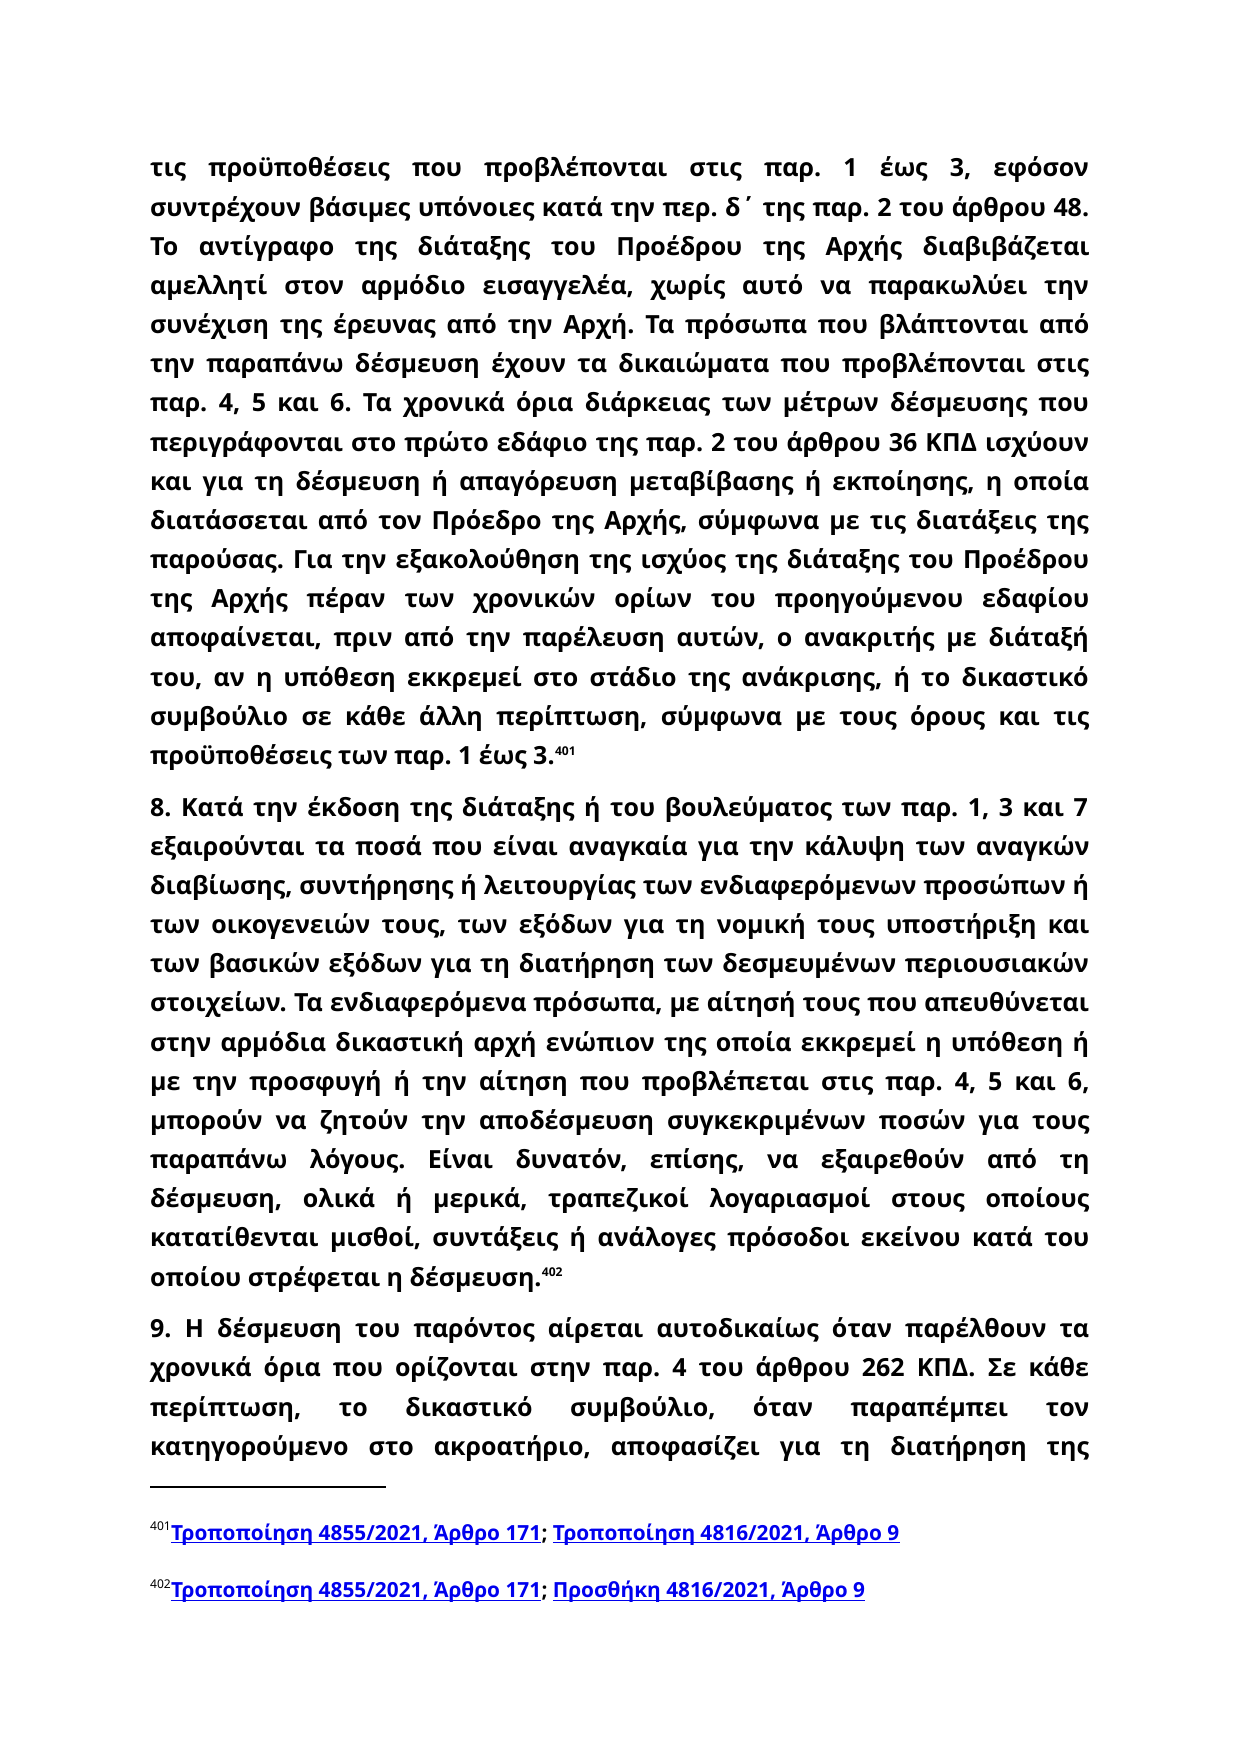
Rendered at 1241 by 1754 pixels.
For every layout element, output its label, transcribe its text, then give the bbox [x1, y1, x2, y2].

text 8. Κατά την έκδοση της διάταξης ή του βουλεύματος των παρ. 1, 3 και 7 εξαιρούνται τα ποσά που είναι αναγκαία για την κάλυψη των αναγκών διαβίωσης, συντήρησης ή λειτουργίας των ενδιαφερόμενων προσώπων ή των οικογενειών τους, των εξόδων για τη νομική τους υποστήριξη και των βασικών εξόδων για τη διατήρηση των δεσμευμένων περιουσιακών στοιχείων. Τα ενδιαφερόμενα πρόσωπα, με αίτησή τους που απευθύνεται στην αρμόδια δικαστική αρχή ενώπιον της οποία εκκρεμεί η υπόθεση ή με την προσφυγή ή την αίτηση που προβλέπεται στις παρ. 4, 5 και 6, μπορούν να ζητούν την αποδέσμευση συγκεκριμένων ποσών για τους παραπάνω λόγους. Είναι δυνατόν, επίσης, να εξαιρεθούν από τη δέσμευση, ολικά ή μερικά, τραπεζικοί λογαριασμοί στους οποίους κατατίθενται μισθοί, συντάξεις ή ανάλογες πρόσοδοι εκείνου κατά του οποίου στρέφεται η δέσμευση. [150, 789, 1090, 1293]
text τις προϋποθέσεις που προβλέπονται στις παρ. 1 έως 3, εφόσον συντρέχουν βάσιμες υπόνοιες κατά την περ. δ΄ της παρ. 2 του άρθρου 48. To αντίγραφο της διάταξης του Προέδρου της Αρχής διαβιβάζεται αμελλητί στον αρμόδιο εισαγγελέα, χωρίς αυτό να παρακωλύει την συνέχιση της έρευνας από την Αρχή. Τα πρόσωπα που βλάπτονται από την παραπάνω δέσμευση έχουν τα δικαιώματα που προβλέπονται στις παρ. 4, 5 και 6. Τα χρονικά όρια διάρκειας των μέτρων δέσμευσης που περιγράφονται στο πρώτο εδάφιο της παρ. 2 του άρθρου 36 ΚΠΔ ισχύουν και για τη δέσμευση ή απαγόρευση μεταβίβασης ή εκποίησης, η οποία διατάσσεται από τον Πρόεδρο της Αρχής, σύμφωνα με τις διατάξεις της παρούσας. Για την εξακολούθηση της ισχύος της διάταξης του Προέδρου της Αρχής πέραν των χρονικών ορίων του προηγούμενου εδαφίου αποφαίνεται, πριν από την παρέλευση αυτών, ο ανακριτής με διάταξή του, αν η υπόθεση εκκρεμεί στο στάδιο της ανάκρισης, ή το δικαστικό συμβούλιο σε κάθε άλλη περίπτωση, σύμφωνα με τους όρους και τις προϋποθέσεις των παρ. 1 έως 3. [150, 150, 1090, 772]
text 9. Η δέσμευση του παρόντος αίρεται αυτοδικαίως όταν παρέλθουν τα χρονικά όρια που ορίζονται στην παρ. 4 του άρθρου 262 ΚΠΔ. Σε κάθε περίπτωση, το δικαστικό συμβούλιο, όταν παραπέμπει τον κατηγορούμενο στο ακροατήριο, αποφασίζει για τη διατήρηση της [150, 1311, 1090, 1462]
text Τροποποίηση 4855/2021, Άρθρο 171; Προσθήκη 4816/2021, Άρθρο 9 [150, 1576, 1090, 1604]
text Τροποποίηση 4855/2021, Άρθρο 171; Τροποποίηση 4816/2021, Άρθρο 9 [150, 1518, 1090, 1546]
